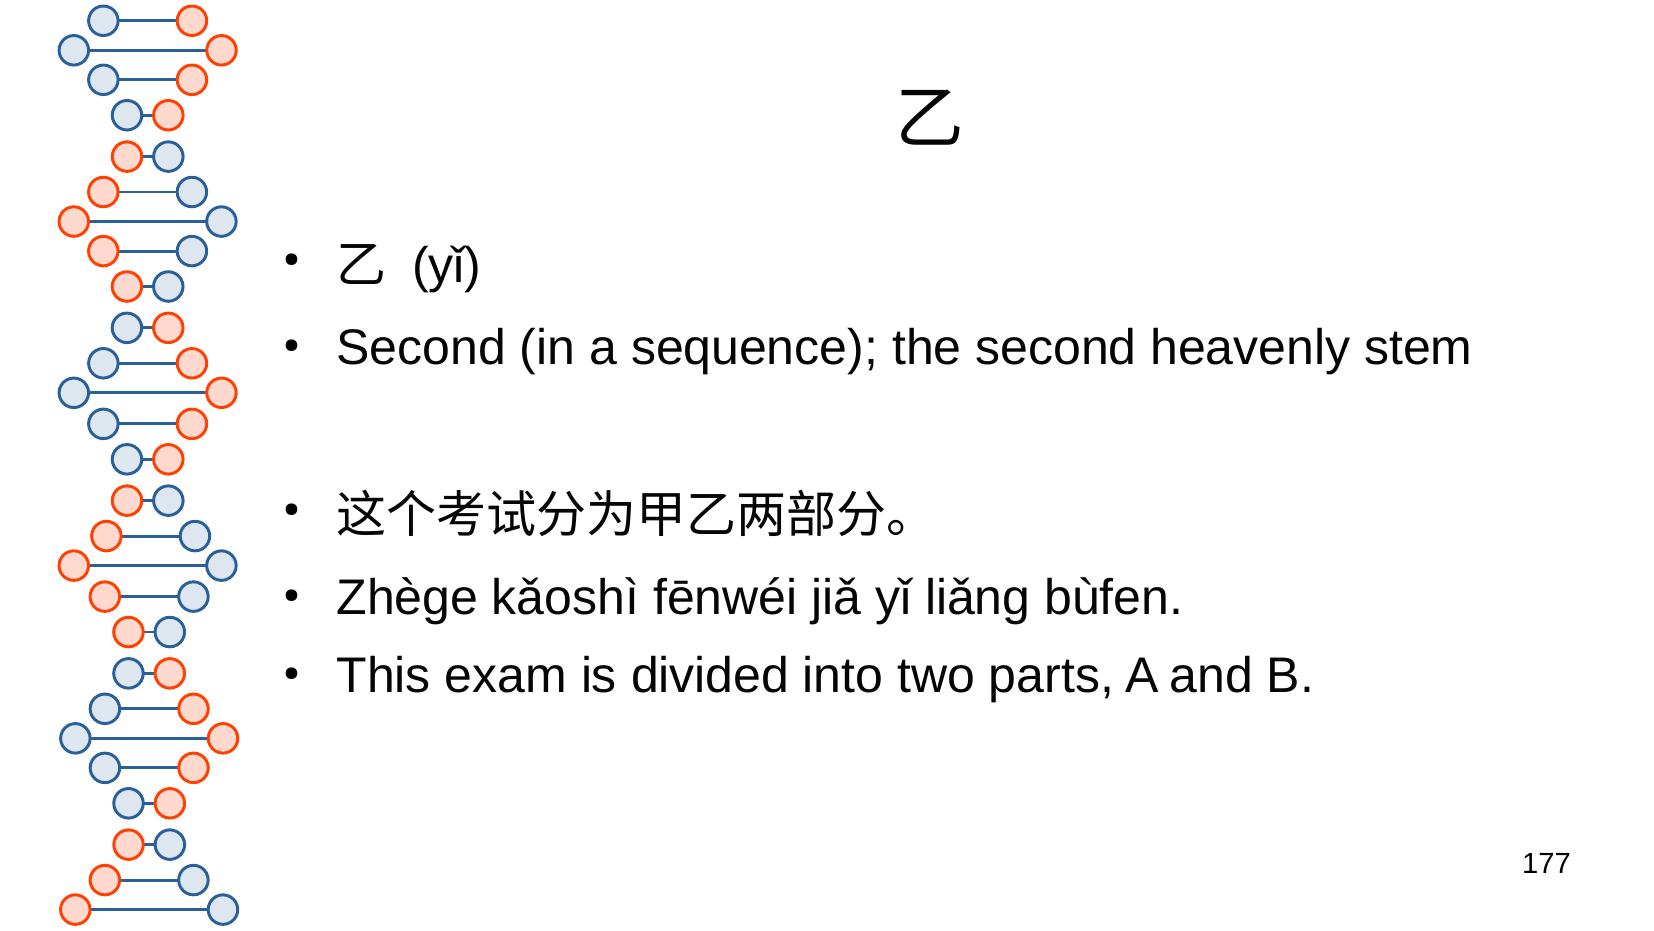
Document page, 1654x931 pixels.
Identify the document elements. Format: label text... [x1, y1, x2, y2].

list 乙 (yǐ) Second (in a sequence); the second heavenly stem 这个考试分为甲乙两部分。 Zhège kǎoshì fēnwéi jiǎ yǐ liǎng bùfen. This exam is divided into two parts, A and B. [265, 224, 1595, 764]
title 乙 [265, 35, 1595, 189]
